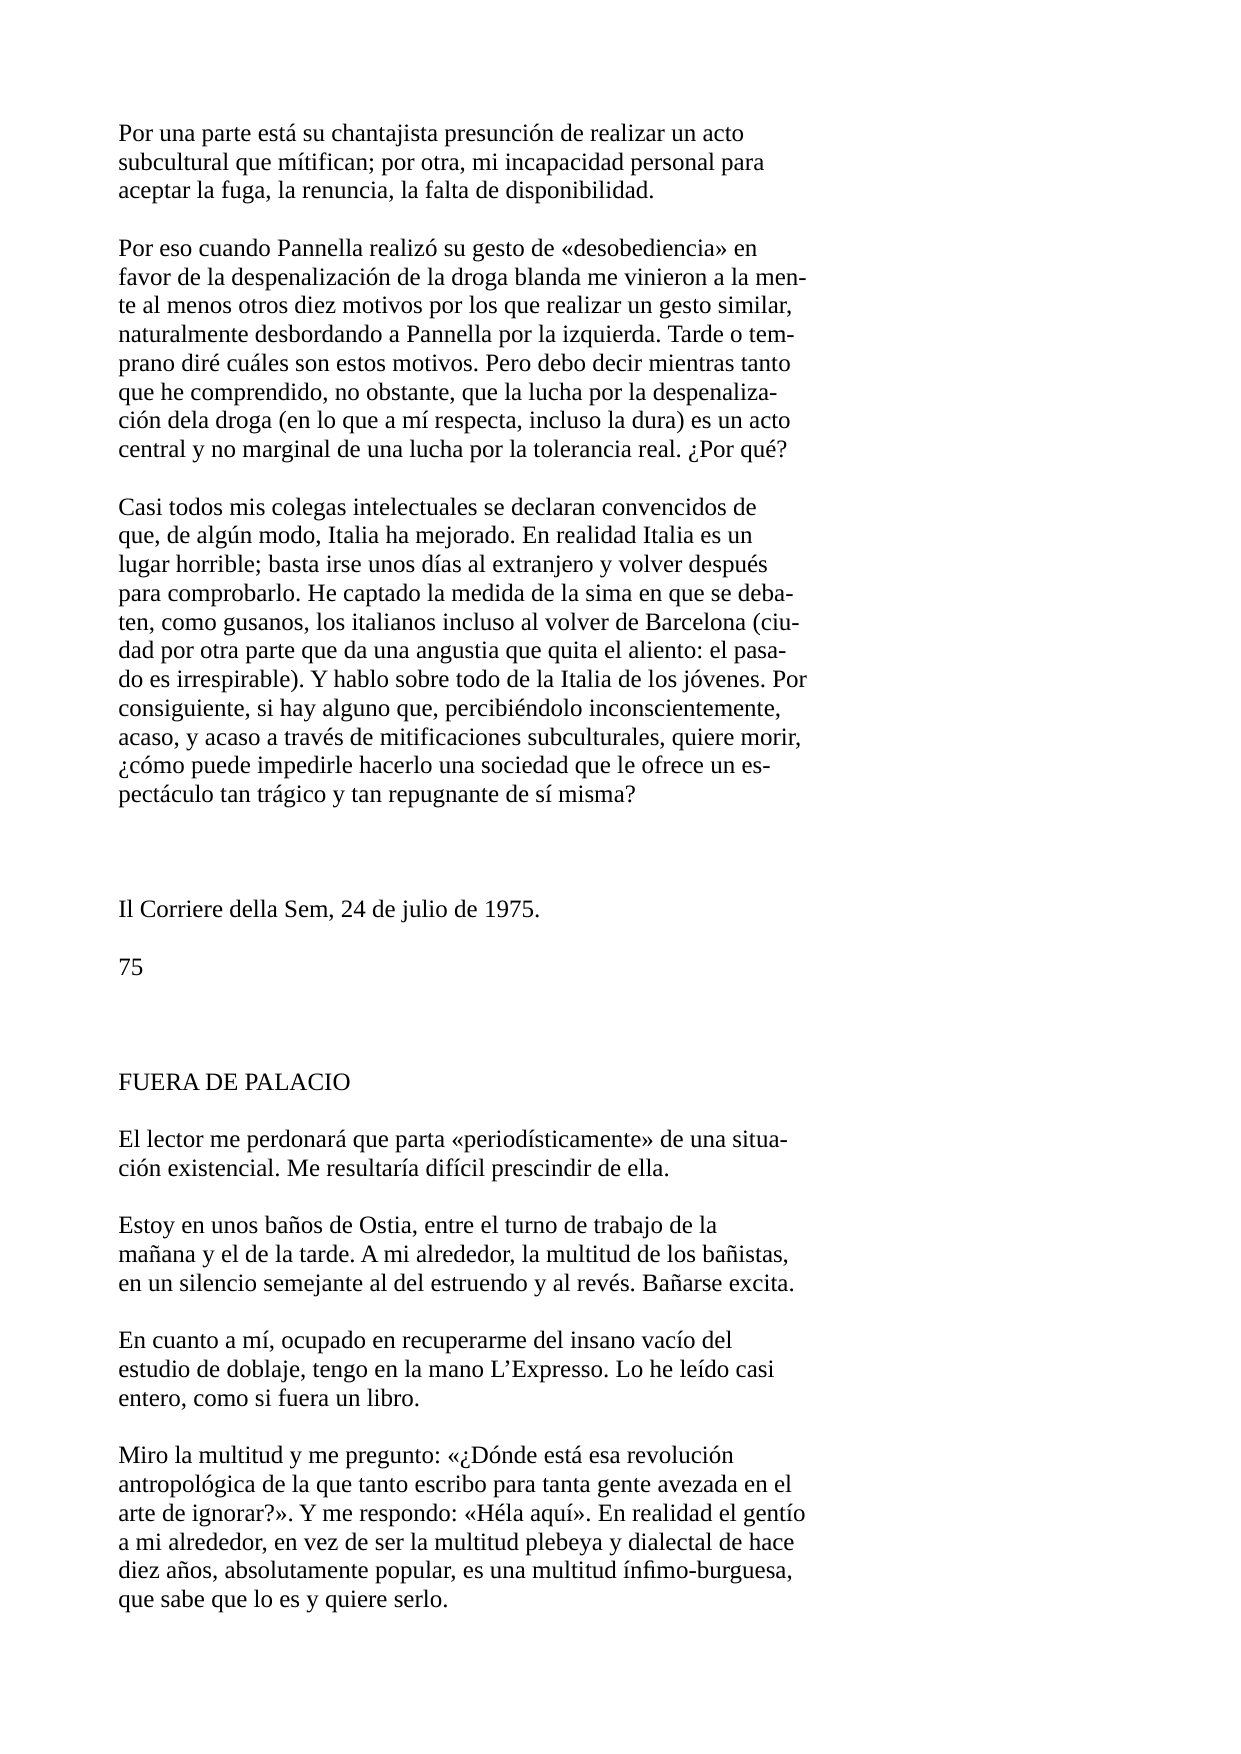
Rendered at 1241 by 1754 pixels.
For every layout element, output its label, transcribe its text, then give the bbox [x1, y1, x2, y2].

text dad por otra parte que da una angustia que quita el aliento: el pasa- [118, 636, 1122, 664]
text Miro la multitud y me pregunto: «¿Dónde está esa revolución [118, 1441, 1122, 1469]
text antropológica de la que tanto escribo para tanta gente avezada en el [118, 1469, 1122, 1498]
text en un silencio semejante al del estruendo y al revés. Bañarse excita. [118, 1268, 1122, 1297]
text prano diré cuáles son estos motivos. Pero debo decir mientras tanto [118, 348, 1122, 377]
text pectáculo tan trágico y tan repugnante de sí misma? [118, 779, 1122, 808]
text a mi alrededor, en vez de ser la multitud plebeya y dialectal de hace [118, 1527, 1122, 1556]
text favor de la despenalización de la droga blanda me vinieron a la men- [118, 262, 1122, 291]
text central y no marginal de una lucha por la tolerancia real. ¿Por qué? [118, 434, 1122, 463]
text subcultural que mítifican; por otra, mi incapacidad personal para [118, 147, 1122, 176]
text ción existencial. Me resultaría difícil prescindir de ella. [118, 1153, 1122, 1182]
text Casi todos mis colegas intelectuales se declaran convencidos de [118, 492, 1122, 521]
text entero, como si fuera un libro. [118, 1383, 1122, 1412]
text que sabe que lo es y quiere serlo. [118, 1584, 1122, 1613]
text Estoy en unos baños de Ostia, entre el turno de trabajo de la [118, 1211, 1122, 1239]
text que, de algún modo, Italia ha mejorado. En realidad Italia es un [118, 521, 1122, 549]
text para comprobarlo. He captado la medida de la sima en que se deba- [118, 578, 1122, 607]
text FUERA DE PALACIO [118, 1067, 1122, 1096]
text En cuanto a mí, ocupado en recuperarme del insano vacío del [118, 1326, 1122, 1354]
text te al menos otros diez motivos por los que realizar un gesto similar, [118, 291, 1122, 319]
text que he comprendido, no obstante, que la lucha por la despenaliza- [118, 377, 1122, 406]
text arte de ignorar?». Y me respondo: «Héla aquí». En realidad el gentío [118, 1498, 1122, 1527]
text acaso, y acaso a través de mitificaciones subculturales, quiere morir, [118, 722, 1122, 751]
text consiguiente, si hay alguno que, percibiéndolo inconscientemente, [118, 693, 1122, 722]
text aceptar la fuga, la renuncia, la falta de disponibilidad. [118, 176, 1122, 204]
text naturalmente desbordando a Pannella por la izquierda. Tarde o tem- [118, 319, 1122, 348]
text 75 [118, 952, 1122, 981]
text Il Corriere della Sem, 24 de julio de 1975. [118, 894, 1122, 923]
text ¿cómo puede impedirle hacerlo una sociedad que le ofrece un es- [118, 751, 1122, 779]
text diez años, absolutamente popular, es una multitud ínﬁmo-burguesa, [118, 1556, 1122, 1584]
text do es irrespirable). Y hablo sobre todo de la Italia de los jóvenes. Por [118, 664, 1122, 693]
text El lector me perdonará que parta «periodísticamente» de una situa- [118, 1124, 1122, 1153]
text Por eso cuando Pannella realizó su gesto de «desobediencia» en [118, 233, 1122, 262]
text Por una parte está su chantajista presunción de realizar un acto [118, 118, 1122, 147]
text ción dela droga (en lo que a mí respecta, incluso la dura) es un acto [118, 406, 1122, 434]
text mañana y el de la tarde. A mi alrededor, la multitud de los bañistas, [118, 1239, 1122, 1268]
text lugar horrible; basta irse unos días al extranjero y volver después [118, 549, 1122, 578]
text estudio de doblaje, tengo en la mano L’Expresso. Lo he leído casi [118, 1354, 1122, 1383]
text ten, como gusanos, los italianos incluso al volver de Barcelona (ciu- [118, 607, 1122, 636]
